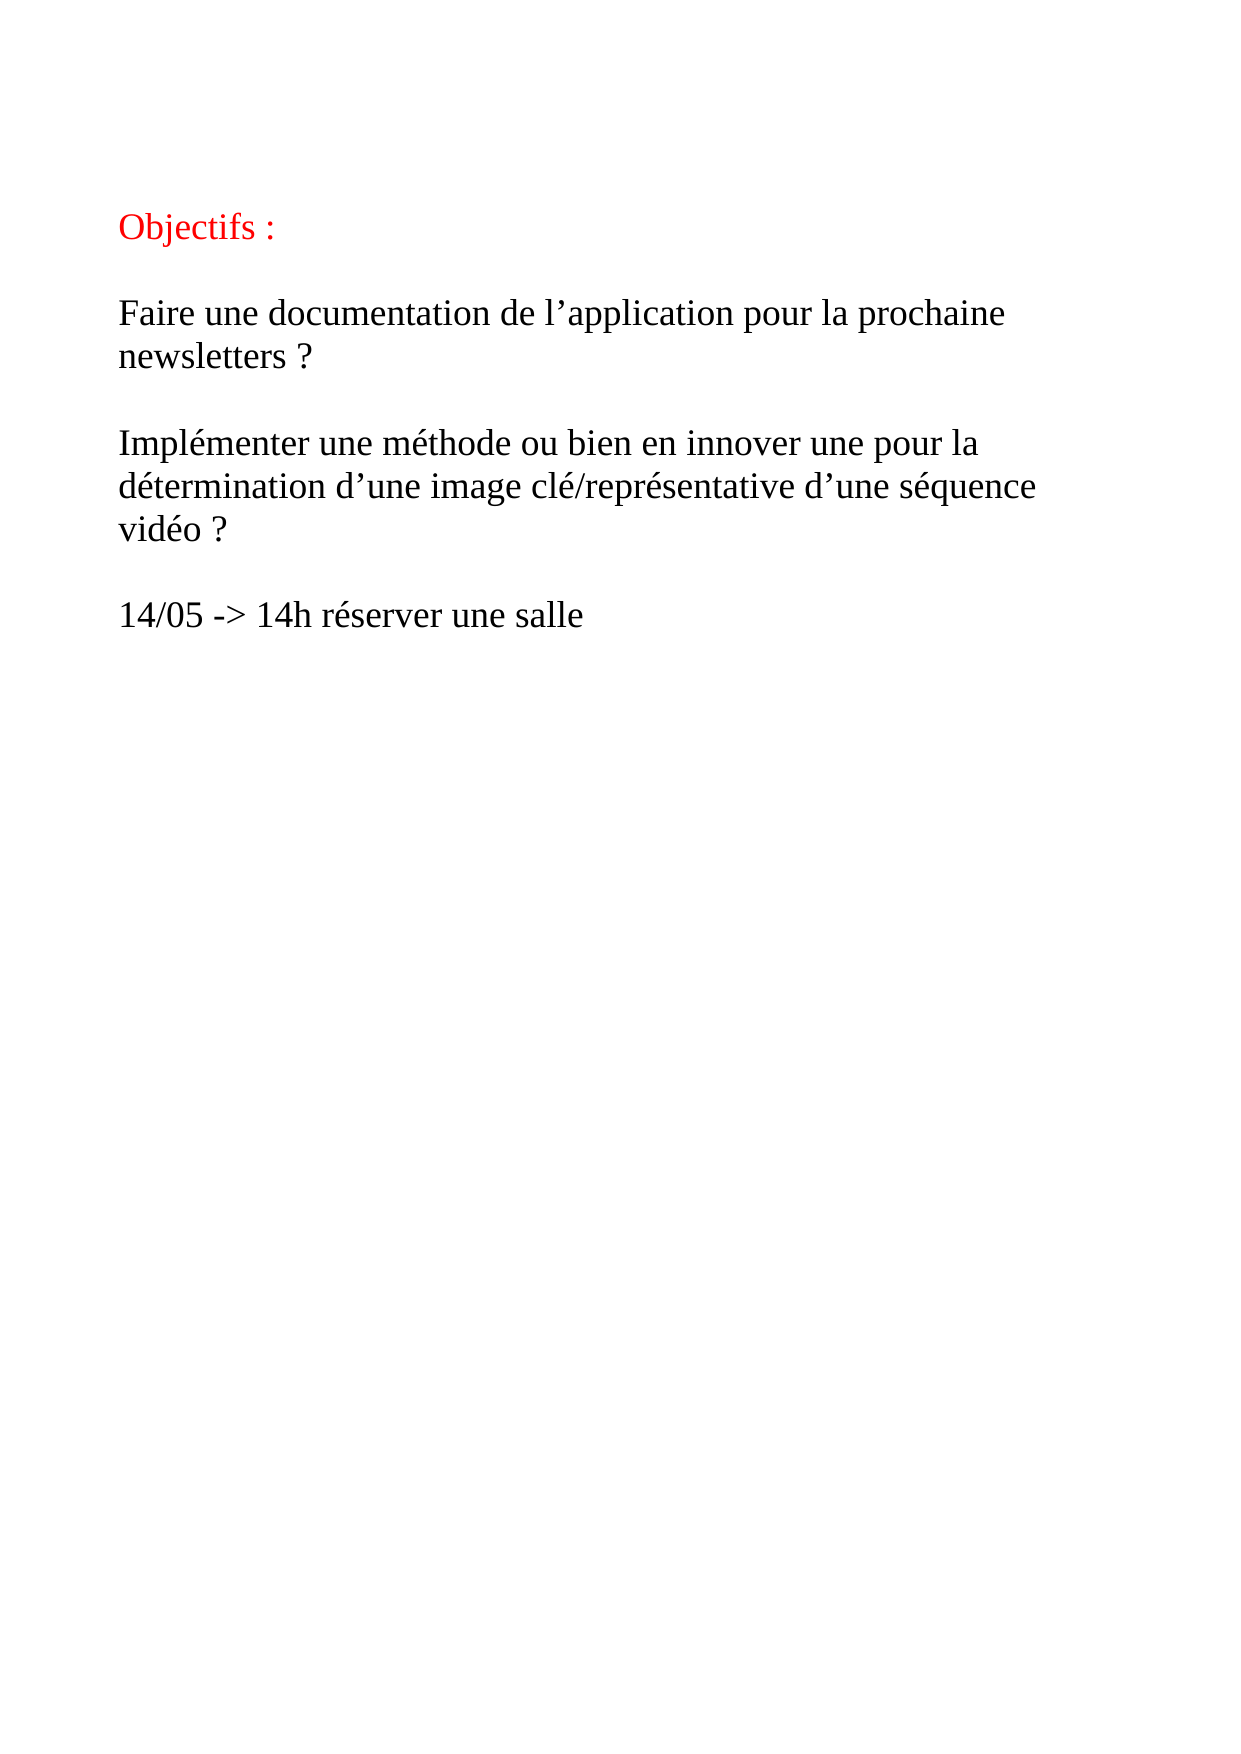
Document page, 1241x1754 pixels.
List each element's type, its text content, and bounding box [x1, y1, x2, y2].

text Objectifs : [118, 204, 1122, 247]
text Faire une documentation de l’application pour la prochaine newsletters ? [118, 291, 1122, 377]
text 14/05 -> 14h réserver une salle [118, 592, 1122, 636]
text Implémenter une méthode ou bien en innover une pour la détermination d’une image clé/représentative d’une séquence vidéo ? [118, 420, 1122, 549]
